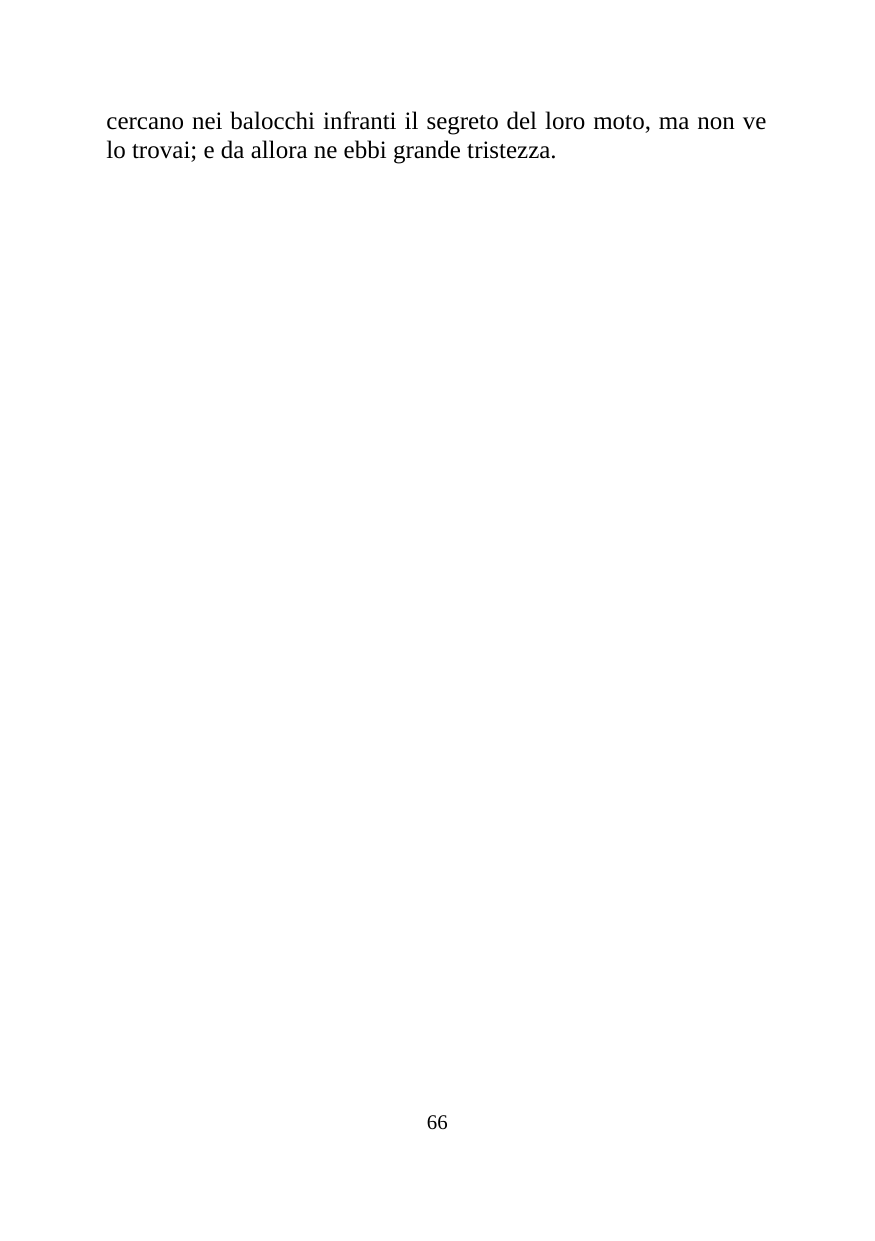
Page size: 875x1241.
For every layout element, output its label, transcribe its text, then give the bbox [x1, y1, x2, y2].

text cercano nei balocchi infranti il segreto del loro moto, ma non ve lo trovai; e da allora ne ebbi grande tristezza. [106, 106, 768, 164]
